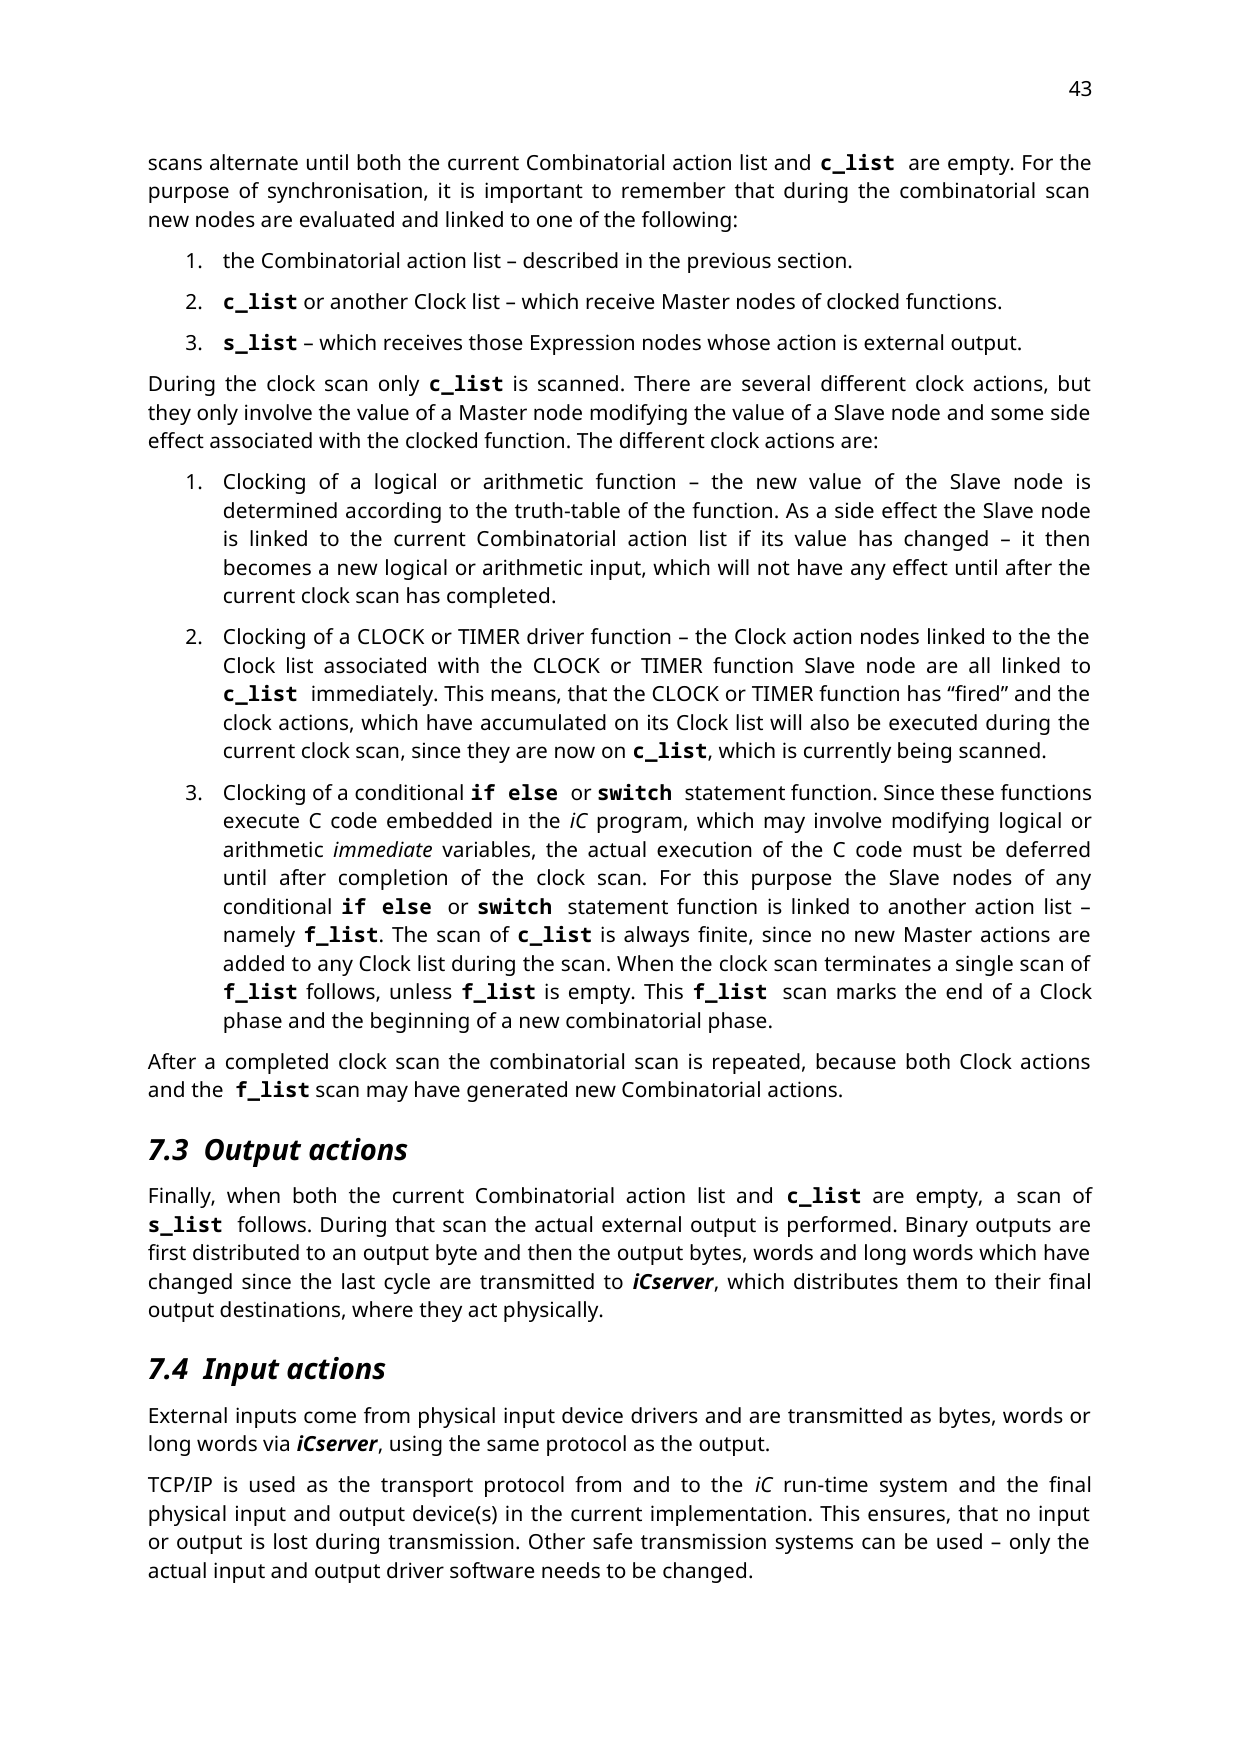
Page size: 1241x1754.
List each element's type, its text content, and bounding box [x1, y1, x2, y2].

text After a completed clock scan the combinatorial scan is repeated, because both Clock actions and the f_list scan may have generated new Combinatorial actions. [148, 1047, 1092, 1104]
list the Combinatorial action list – described in the previous section. [185, 246, 1092, 274]
list Clocking of a logical or arithmetic function – the new value of the Slave node is determined according to the truth-table of the function. As a side effect the Slave node is linked to the current Combinatorial action list if its value has changed – it then becomes a new logical or arithmetic input, which will not have any effect until after the current clock scan has completed. [185, 467, 1092, 610]
subtitle Output actions [148, 1129, 1092, 1168]
text Finally, when both the current Combinatorial action list and c_list are empty, a scan of s_list follows. During that scan the actual external output is performed. Binary outputs are first distributed to an output byte and then the output bytes, words and long words which have changed since the last cycle are transmitted to iCserver, which distributes them to their final output destinations, where they act physically. [148, 1181, 1092, 1324]
text During the clock scan only c_list is scanned. There are several different clock actions, but they only involve the value of a Master node modifying the value of a Slave node and some side effect associated with the clocked function. The different clock actions are: [148, 369, 1092, 454]
subtitle Input actions [148, 1349, 1092, 1388]
list Clocking of a conditional if else or switch statement function. Since these functions execute C code embedded in the iC program, which may involve modifying logical or arithmetic immediate variables, the actual execution of the C code must be deferred until after completion of the clock scan. For this purpose the Slave nodes of any conditional if else or switch statement function is linked to another action list – namely f_list. The scan of c_list is always finite, since no new Master actions are added to any Clock list during the scan. When the clock scan terminates a single scan of f_list follows, unless f_list is empty. This f_list scan marks the end of a Clock phase and the beginning of a new combinatorial phase. [185, 777, 1092, 1034]
text External inputs come from physical input device drivers and are transmitted as bytes, words or long words via iCserver, using the same protocol as the output. [148, 1401, 1092, 1458]
list s_list – which receives those Expression nodes whose action is external output. [185, 328, 1092, 356]
list c_list or another Clock list – which receive Master nodes of clocked functions. [185, 287, 1092, 315]
list Clocking of a CLOCK or TIMER driver function – the Clock action nodes linked to the the Clock list associated with the CLOCK or TIMER function Slave node are all linked to c_list immediately. This means, that the CLOCK or TIMER function has “fired” and the clock actions, which have accumulated on its Clock list will also be executed during the current clock scan, since they are now on c_list, which is currently being scanned. [185, 622, 1092, 765]
text scans alternate until both the current Combinatorial action list and c_list are empty. For the purpose of synchronisation, it is important to remember that during the combinatorial scan new nodes are evaluated and linked to one of the following: [148, 148, 1092, 233]
text TCP/IP is used as the transport protocol from and to the iC run-time system and the final physical input and output device(s) in the current implementation. This ensures, that no input or output is lost during transmission. Other safe transmission systems can be used – only the actual input and output driver software needs to be changed. [148, 1470, 1092, 1584]
